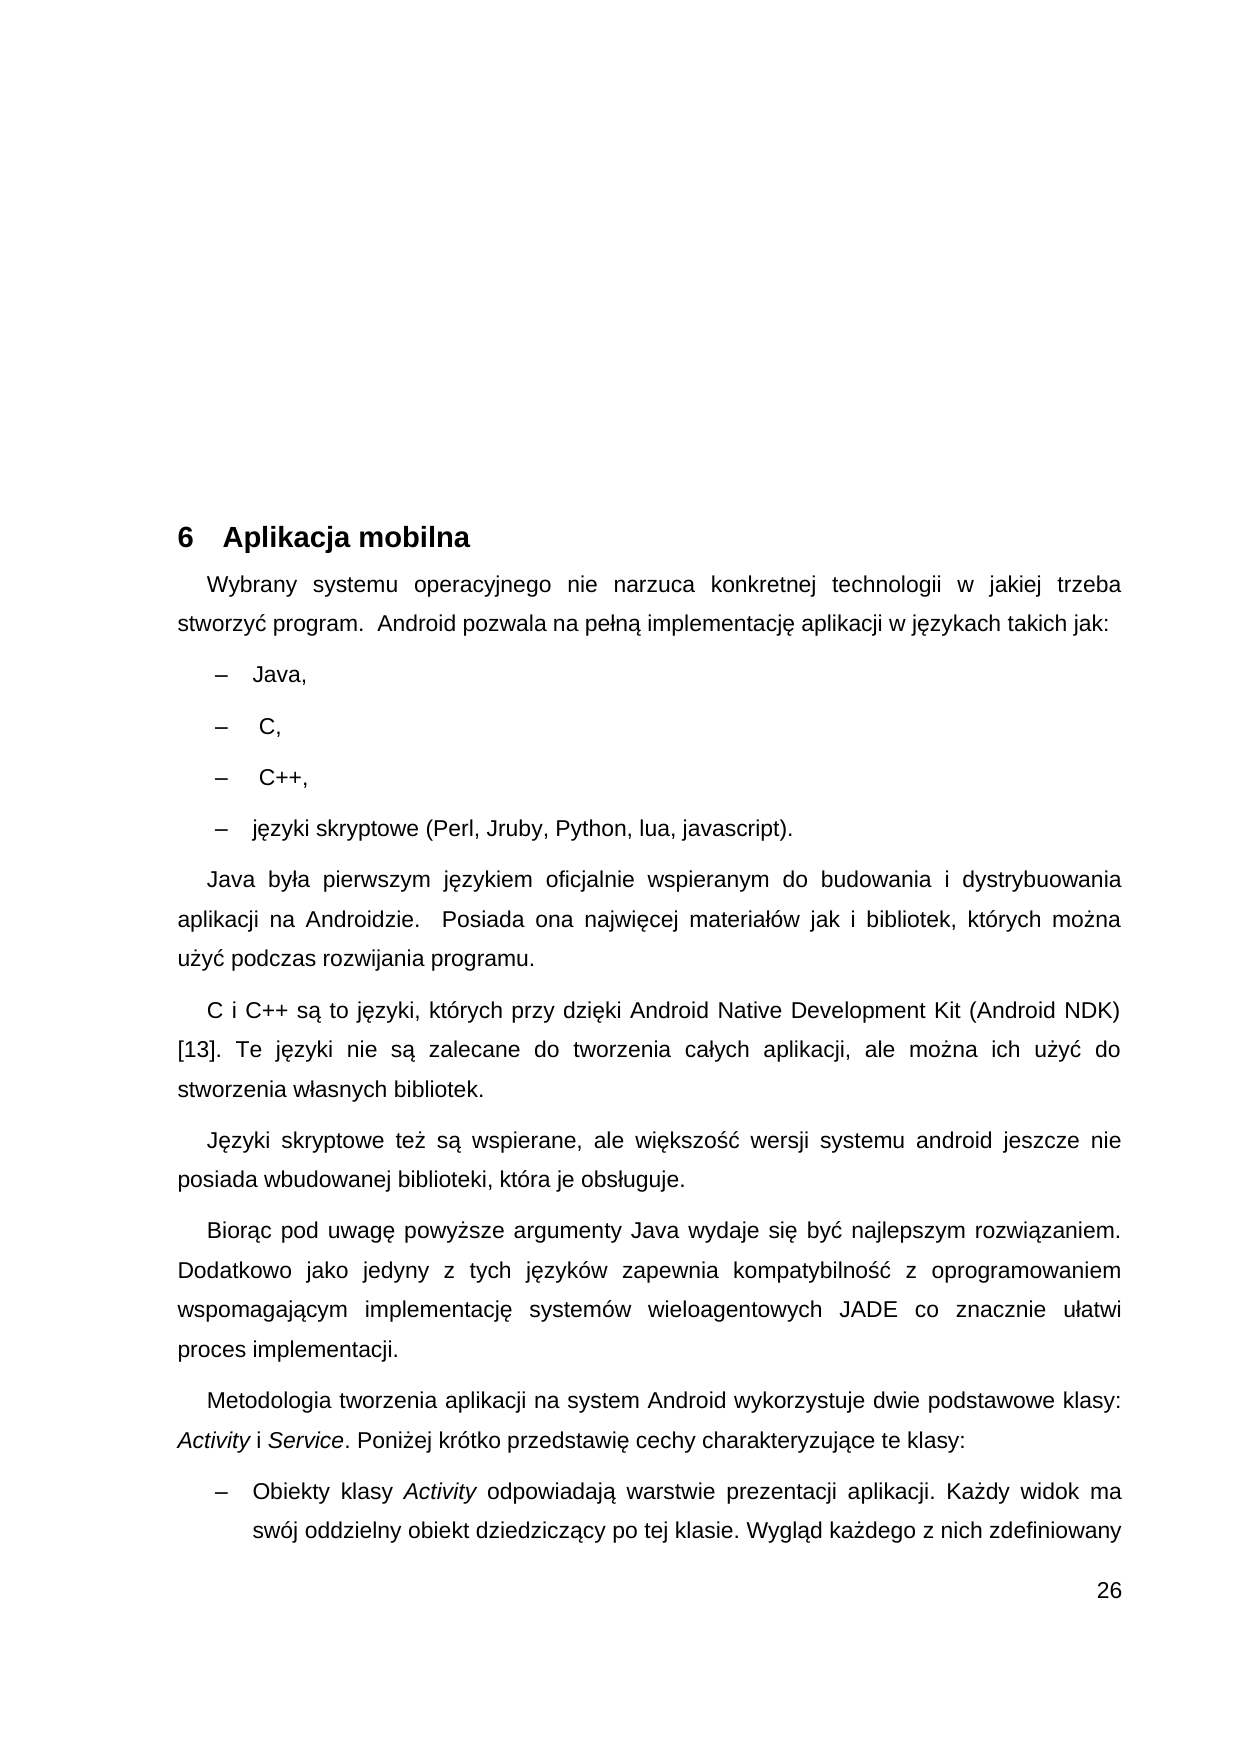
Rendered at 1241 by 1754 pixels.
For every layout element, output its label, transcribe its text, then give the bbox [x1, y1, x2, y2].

text Java była pierwszym językiem oficjalnie wspieranym do budowania i dystrybuowania aplikacji na Androidzie. Posiada ona najwięcej materiałów jak i bibliotek, których można użyć podczas rozwijania programu. [177, 866, 1122, 972]
list C++, [215, 764, 1122, 790]
text Metodologia tworzenia aplikacji na system Android wykorzystuje dwie podstawowe klasy: Activity i Service. Poniżej krótko przedstawię cechy charakteryzujące te klasy: [177, 1387, 1122, 1453]
text Biorąc pod uwagę powyższe argumenty Java wydaje się być najlepszym rozwiązaniem. Dodatkowo jako jedyny z tych języków zapewnia kompatybilność z oprogramowaniem wspomagającym implementację systemów wieloagentowych JADE co znacznie ułatwi proces implementacji. [177, 1217, 1122, 1362]
text Języki skryptowe też są wspierane, ale większość wersji systemu android jeszcze nie posiada wbudowanej biblioteki, która je obsługuje. [177, 1127, 1122, 1193]
list języki skryptowe (Perl, Jruby, Python, lua, javascript). [215, 815, 1122, 841]
list Java, [215, 661, 1122, 688]
list Obiekty klasy Activity odpowiadają warstwie prezentacji aplikacji. Każdy widok ma swój oddzielny obiekt dziedziczący po tej klasie. Wygląd każdego z nich zdefiniowany [215, 1478, 1122, 1544]
text Wybrany systemu operacyjnego nie narzuca konkretnej technologii w jakiej trzeba stworzyć program. Android pozwala na pełną implementację aplikacji w językach takich jak: [177, 571, 1122, 636]
text C i C++ są to języki, których przy dzięki Android Native Development Kit (Android NDK) [13]. Te języki nie są zalecane do tworzenia całych aplikacji, ale można ich użyć do stworzenia własnych bibliotek. [177, 997, 1122, 1102]
list C, [215, 713, 1122, 739]
subtitle 6 Aplikacja mobilna [177, 519, 1122, 553]
